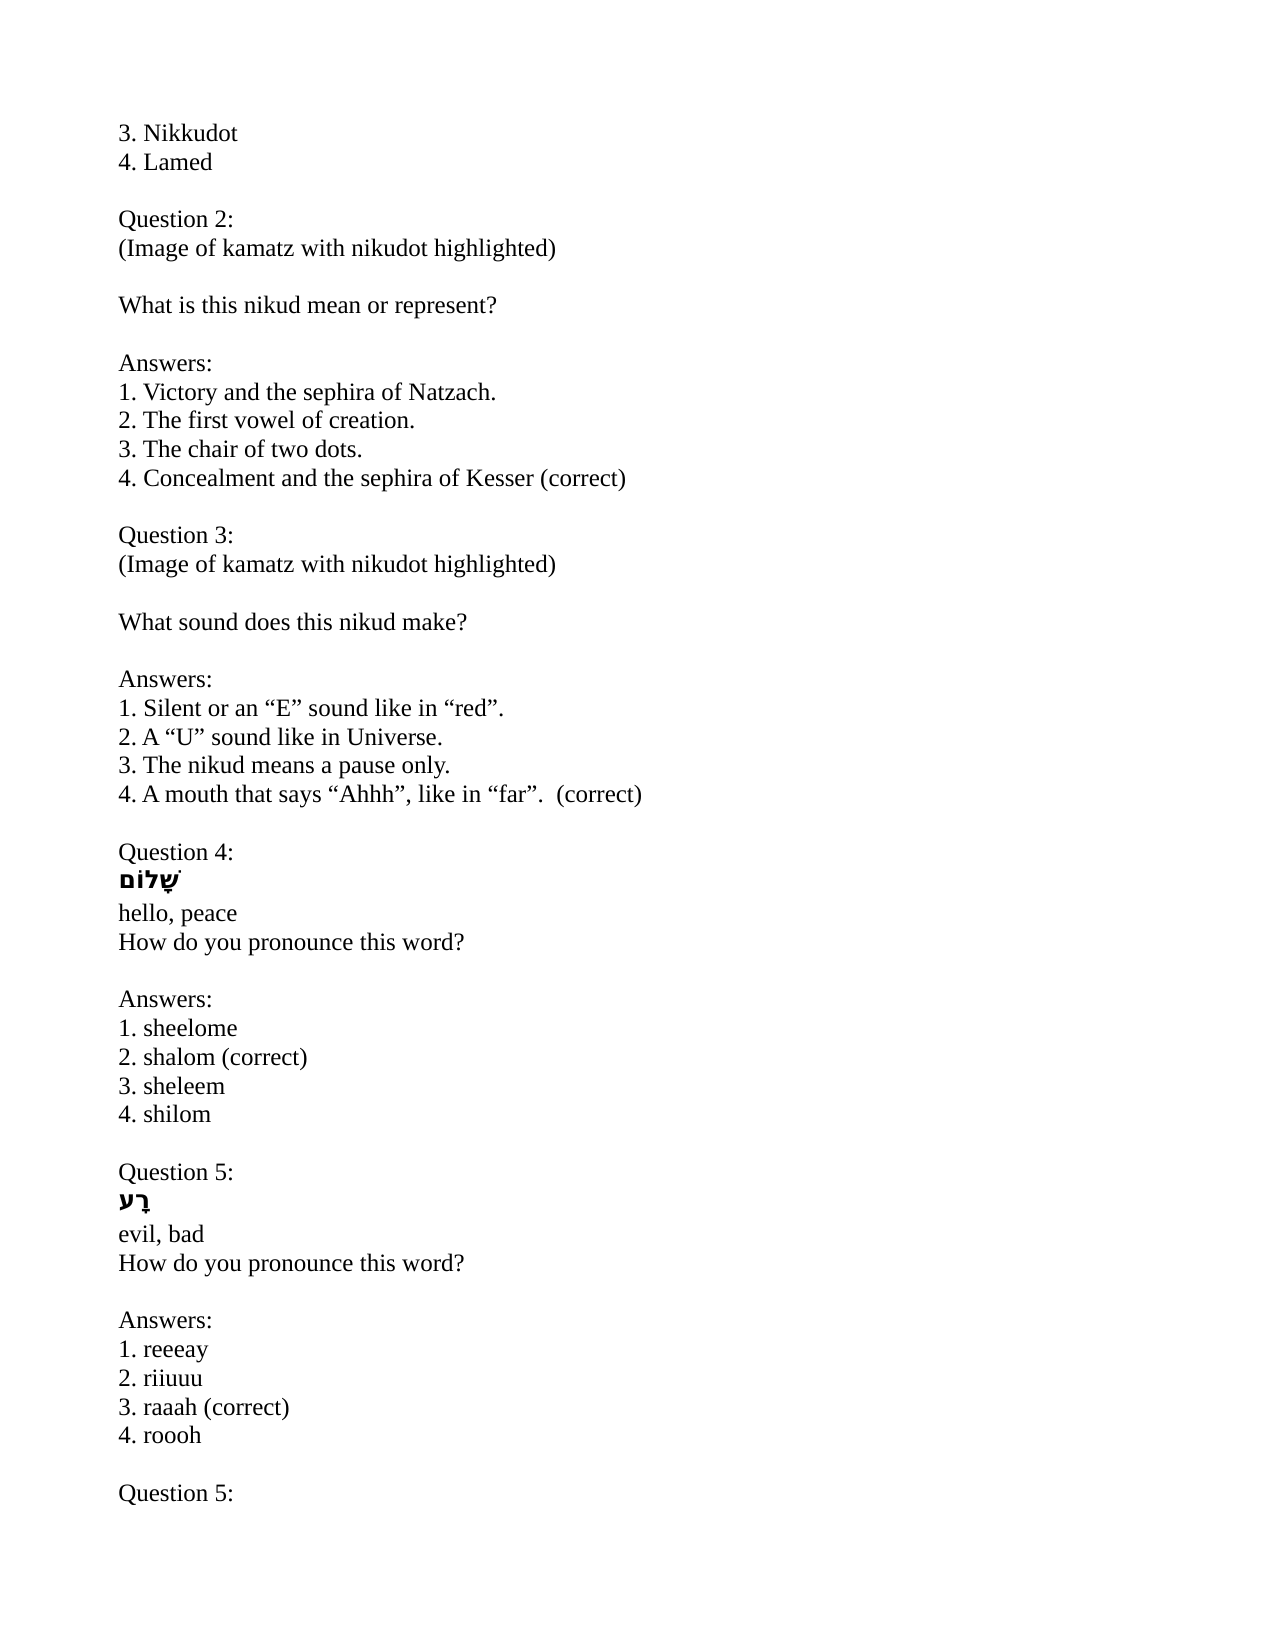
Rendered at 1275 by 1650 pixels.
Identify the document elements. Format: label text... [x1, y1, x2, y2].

text 4. roooh [118, 1420, 1157, 1449]
text Answers: [118, 984, 1157, 1013]
text 3. The chair of two dots. [118, 434, 1157, 463]
text 4. shilom [118, 1099, 1157, 1128]
text Question 5: [118, 1478, 1157, 1507]
text Answers: [118, 664, 1157, 693]
text Question 3: [118, 521, 1157, 549]
text שָׁלוֹם [118, 866, 1157, 898]
text 4. A mouth that says “Ahhh”, like in “far”. (correct) [118, 779, 1157, 808]
text 3. sheleem [118, 1071, 1157, 1099]
text How do you pronounce this word? [118, 927, 1157, 956]
text 3. raaah (correct) [118, 1392, 1157, 1420]
text רָע‎ [118, 1186, 1157, 1219]
text hello, peace [118, 898, 1157, 927]
text 2. The first vowel of creation. [118, 406, 1157, 434]
text 1. Silent or an “E” sound like in “red”. [118, 693, 1157, 722]
text (Image of kamatz with nikudot highlighted) [118, 233, 1157, 262]
text Question 4: [118, 837, 1157, 866]
text What sound does this nikud make? [118, 607, 1157, 636]
text Answers: [118, 1305, 1157, 1334]
text (Image of kamatz with nikudot highlighted) [118, 549, 1157, 578]
text 3. Nikkudot [118, 118, 1157, 147]
text 1. reeeay [118, 1334, 1157, 1363]
text 2. A “U” sound like in Universe. [118, 722, 1157, 751]
text 1. Victory and the sephira of Natzach. [118, 377, 1157, 406]
text 3. The nikud means a pause only. [118, 751, 1157, 779]
text 2. shalom (correct) [118, 1042, 1157, 1071]
text How do you pronounce this word? [118, 1248, 1157, 1277]
text 4. Lamed [118, 147, 1157, 176]
text Question 5: [118, 1157, 1157, 1186]
text What is this nikud mean or represent? [118, 291, 1157, 319]
text Answers: [118, 348, 1157, 377]
text 2. riiuuu [118, 1363, 1157, 1392]
text 1. sheelome [118, 1013, 1157, 1042]
text evil, bad [118, 1219, 1157, 1248]
text 4. Concealment and the sephira of Kesser (correct) [118, 463, 1157, 492]
text Question 2: [118, 204, 1157, 233]
